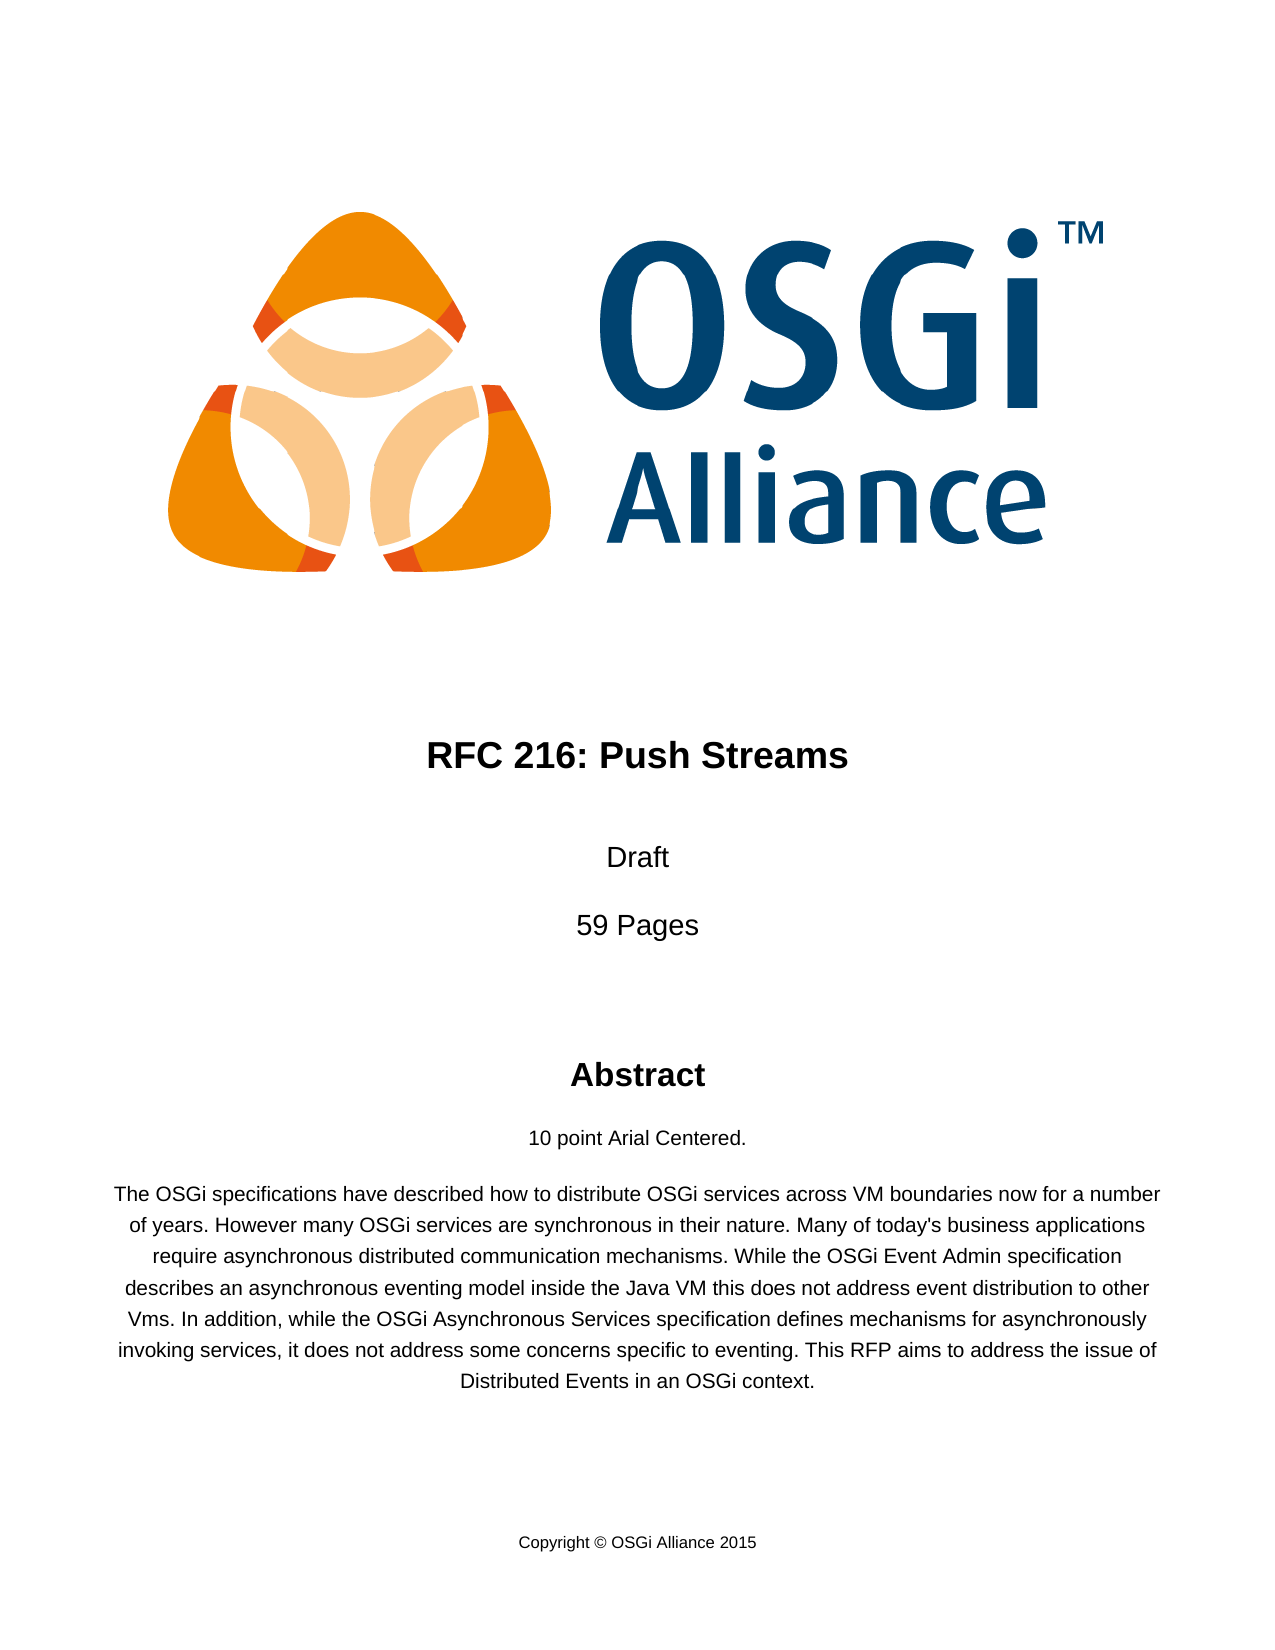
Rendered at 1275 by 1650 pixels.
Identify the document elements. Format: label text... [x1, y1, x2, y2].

title RFC 216: Push Streams [112, 733, 1162, 776]
text 10 point Arial Centered. [112, 1118, 1162, 1149]
title Draft 58 Pages [112, 841, 1162, 941]
text The OSGi specifications have described how to distribute OSGi services across VM boundaries now for a number of years. However many OSGi services are synchronous in their nature. Many of today's business applications require asynchronous distributed communication mechanisms. While the OSGi Event Admin specification describes an asynchronous eventing model inside the Java VM this does not address event distribution to other Vms. In addition, while the OSGi Asynchronous Services specification defines mechanisms for asynchronously invoking services, it does not address some concerns specific to eventing. This RFP aims to address the issue of Distributed Events in an OSGi context. [112, 1174, 1162, 1393]
picture [112, 158, 1163, 626]
text Abstract [112, 1055, 1162, 1093]
